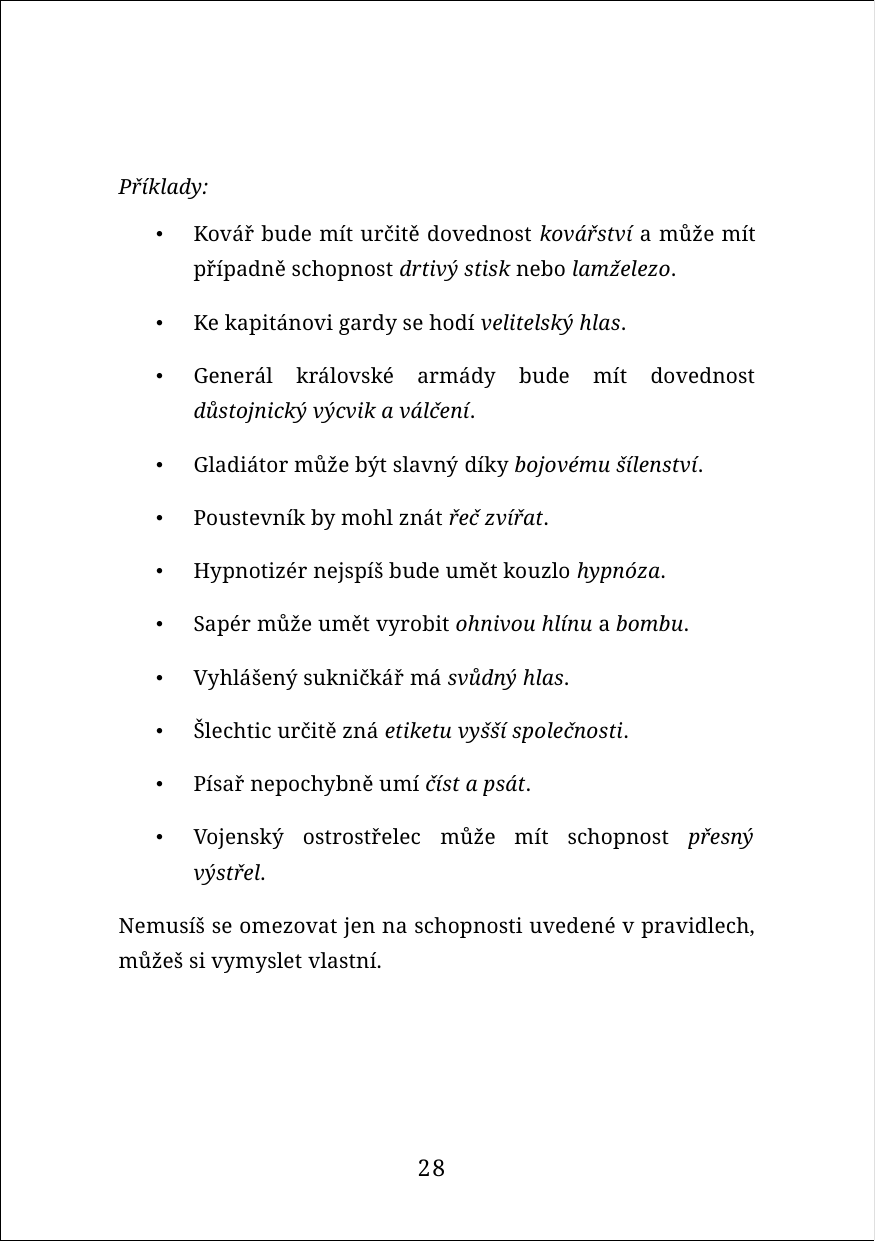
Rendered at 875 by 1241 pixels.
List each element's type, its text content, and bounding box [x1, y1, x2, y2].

text Příklady: [118, 172, 756, 200]
list Gladiátor může být slavný díky bojovému šílenství. [156, 450, 756, 478]
list Vojenský ostrostřelec může mít schopnost přesný výstřel. [156, 822, 756, 886]
text Nemusíš se omezovat jen na schopnosti uvedené v pravidlech, můžeš si vymyslet vlastní. [118, 911, 756, 975]
list Šlechtic určitě zná etiketu vyšší společnosti. [156, 716, 756, 744]
list Ke kapitánovi gardy se hodí velitelský hlas. [156, 308, 756, 336]
list Hypnotizér nejspíš bude umět kouzlo hypnóza. [156, 556, 756, 585]
list Poustevník by mohl znát řeč zvířat. [156, 503, 756, 531]
list Vyhlášený sukničkář má svůdný hlas. [156, 663, 756, 691]
list Generál královské armády bude mít dovednost důstojnický výcvik a válčení. [156, 361, 756, 425]
list Kovář bude mít určitě dovednost kovářství a může mít případně schopnost drtivý stisk nebo lamželezo. [156, 219, 756, 283]
list Sapér může umět vyrobit ohnivou hlínu a bombu. [156, 609, 756, 638]
list Písař nepochybně umí číst a psát. [156, 769, 756, 798]
